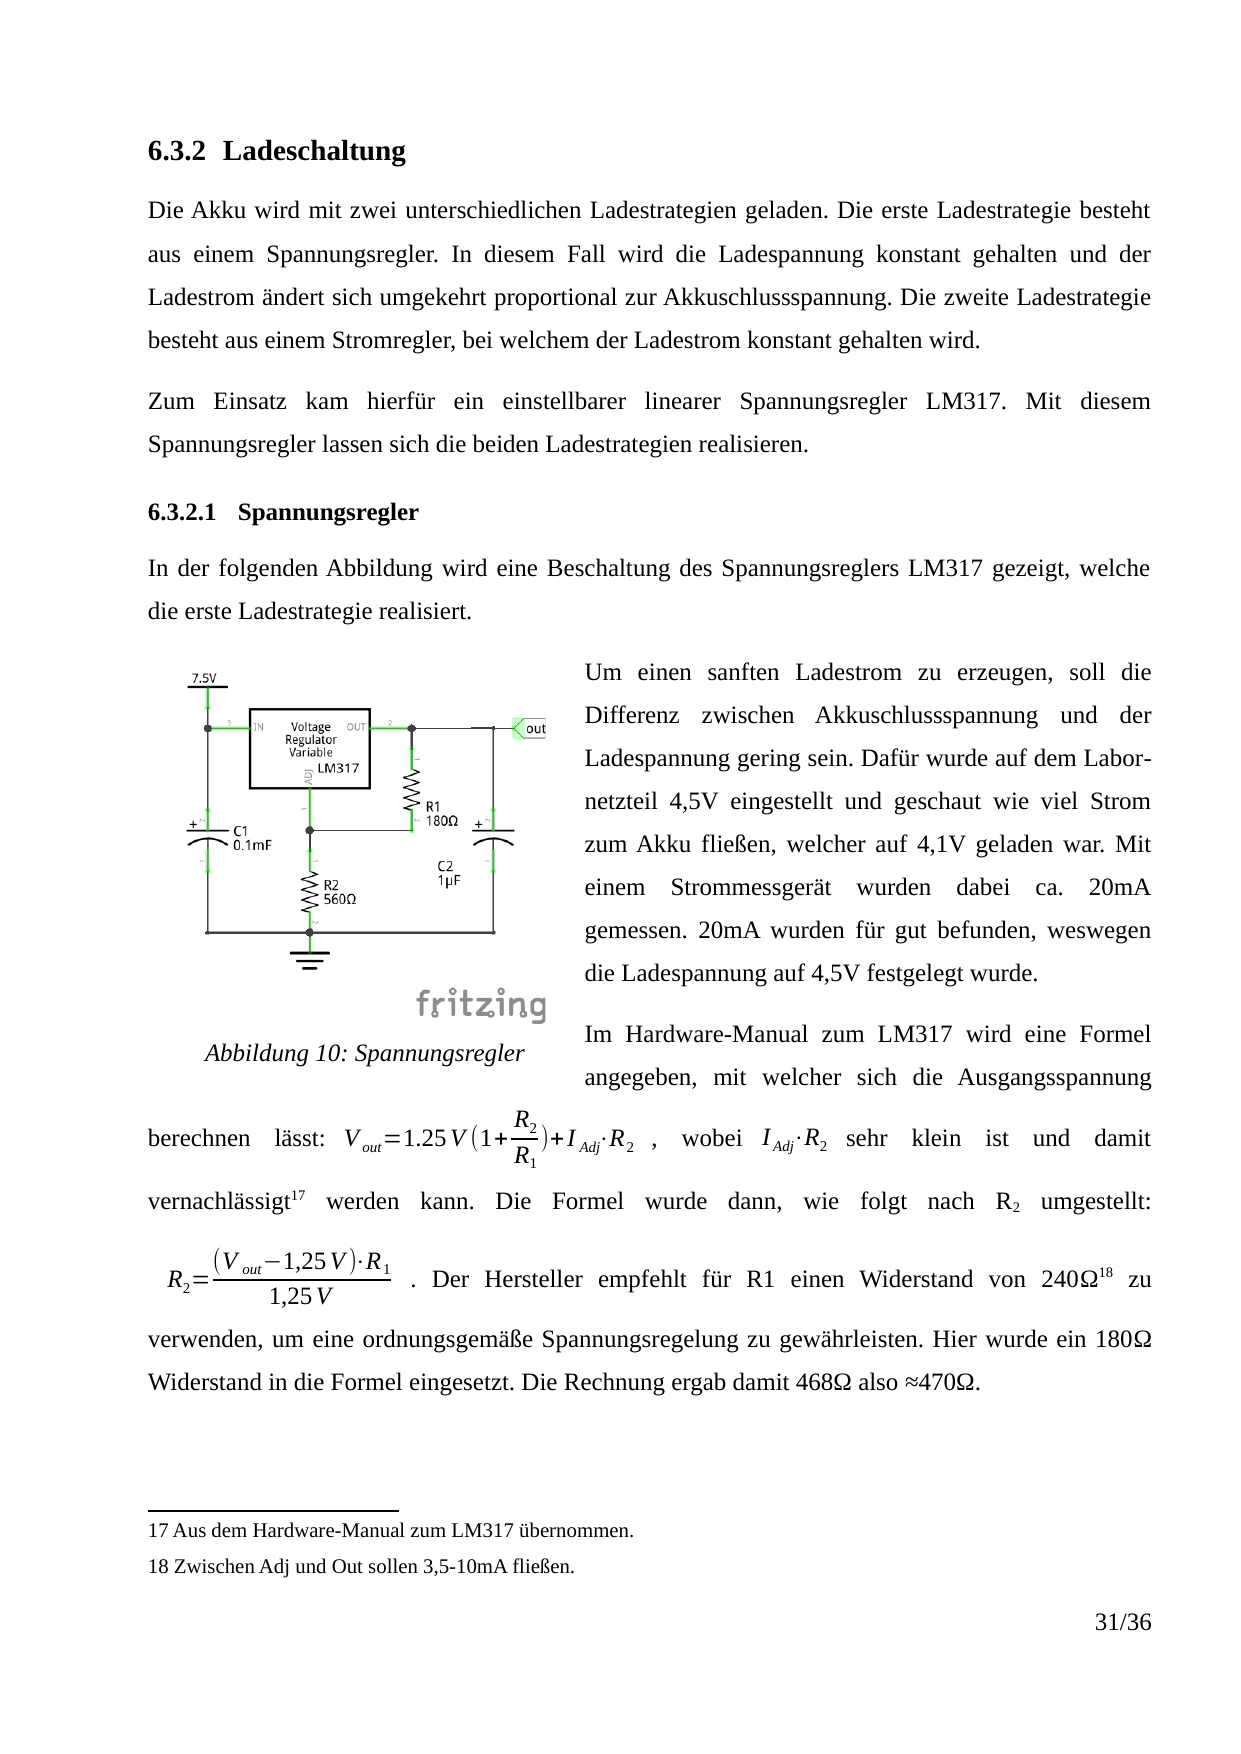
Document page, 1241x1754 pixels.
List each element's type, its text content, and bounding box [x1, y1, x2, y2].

picture [186, 669, 546, 1024]
text In der folgenden Abbildung wird eine Beschaltung des Spannungsreglers LM317 gezeigt, welche die erste Ladestrategie realisiert. [148, 553, 1152, 624]
subtitle Spannungsregler [148, 497, 1152, 526]
text Abbildung 10: Spannungsregler [148, 1024, 584, 1067]
text Im Hardware-Manual zum LM317 wird eine Formel angegeben, mit welcher sich die Ausgangsspannung berechnen lässt:, wobeisehr klein ist und damit vernachlässigt werden kann. Die Formel wurde dann, wie folgt nach R2 umgestellt:. Der Hersteller empfehlt für R1 einen Widerstand von 240Ω zu verwenden, um eine ordnungsgemäße Spannungsregelung zu gewährleisten. Hier wurde ein 180Ω Widerstand in die Formel eingesetzt. Die Rechnung ergab damit 468Ω also ≈470Ω. [148, 1019, 1152, 1396]
text Aus dem Hardware-Manual zum LM317 übernommen. [148, 1517, 1152, 1542]
text Die Akku wird mit zwei unterschiedlichen Ladestrategien geladen. Die erste Ladestrategie besteht aus einem Spannungsregler. In diesem Fall wird die Ladespannung konstant gehalten und der Ladestrom ändert sich umgekehrt proportional zur Akkuschlussspannung. Die zweite Ladestrategie besteht aus einem Stromregler, bei welchem der Ladestrom konstant gehalten wird. [148, 196, 1152, 354]
text Zwischen Adj und Out sollen 3,5-10mA fließen. [148, 1553, 1152, 1578]
text Zum Einsatz kam hierfür ein einstellbarer linearer Spannungsregler LM317. Mit diesem Spannungsregler lassen sich die beiden Ladestrategien realisieren. [148, 386, 1152, 458]
subtitle Ladeschaltung [148, 133, 1152, 166]
text Um einen sanften Ladestrom zu erzeugen, soll die Differenz zwischen Akkuschlussspannung und der Lade­span­nung gering sein. Dafür wurde auf dem Labor­netzteil 4,5V eingestellt und geschaut wie viel Strom zum Akku fließen, welcher auf 4,1V geladen war. Mit einem Strommessgerät wurden dabei ca. 20mA gemessen. 20mA wurden für gut befunden, weswegen die Ladespannung auf 4,5V festgelegt wurde. [148, 657, 1152, 987]
